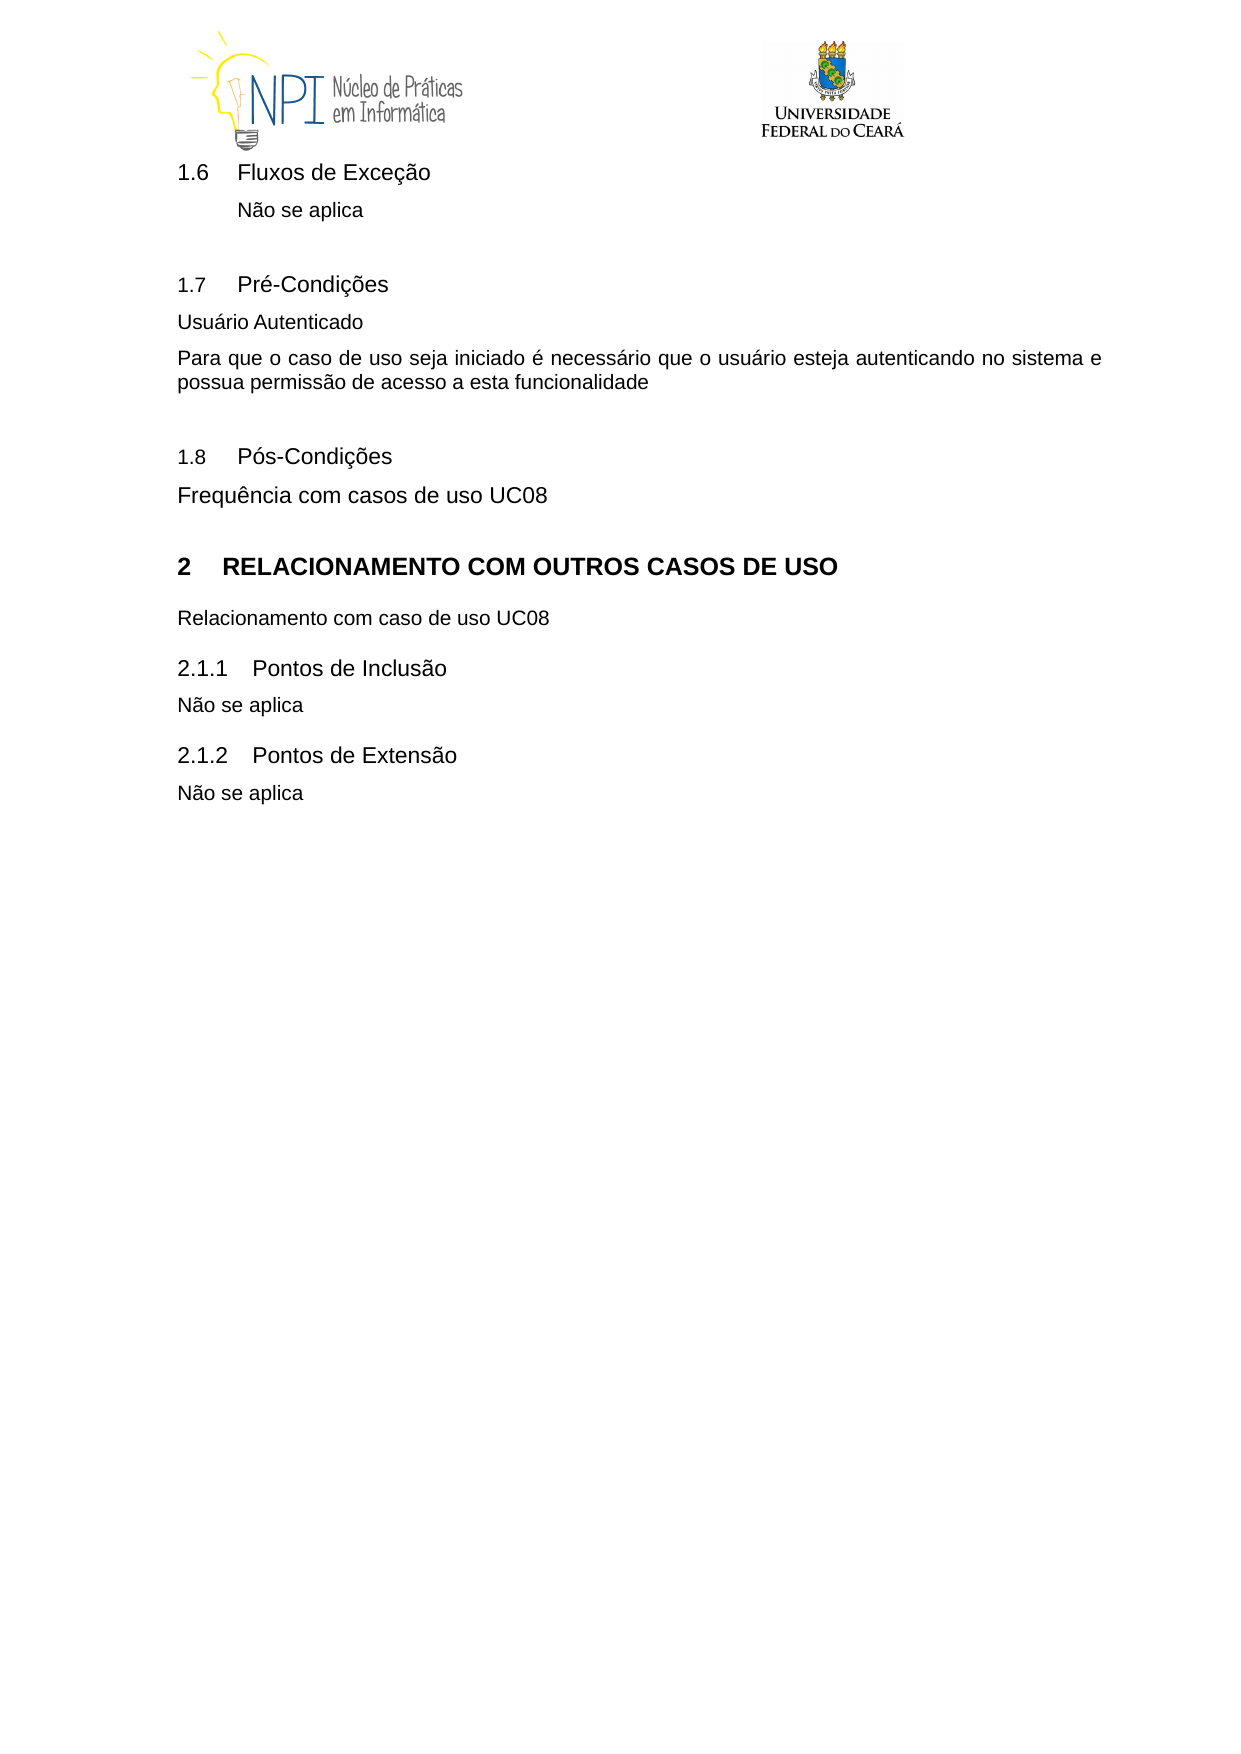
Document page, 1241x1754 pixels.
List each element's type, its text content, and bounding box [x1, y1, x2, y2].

list Frequência com casos de uso UC08 [177, 482, 1104, 508]
text 1.6 Fluxos de Exceção [177, 118, 1104, 185]
subtitle Relacionamento com Outros Casos de Uso [177, 552, 1104, 581]
text Usuário Autenticado [177, 309, 1104, 333]
picture [761, 41, 905, 139]
list Relacionamento com caso de uso UC08 [177, 606, 1104, 629]
list Não se aplica [177, 693, 1104, 717]
list Não se aplica [177, 781, 1104, 805]
text Para que o caso de uso seja iniciado é necessário que o usuário esteja autenticando no sistema e possua permissão de acesso a esta funcionalidade [177, 346, 1104, 394]
subtitle Pontos de Inclusão [177, 654, 1104, 681]
picture [181, 22, 472, 159]
list 1.8 Pós-Condições [177, 443, 1104, 469]
subtitle Pontos de Extensão [177, 742, 1104, 769]
list 1.7 Pré-Condições [177, 271, 1104, 297]
text Não se aplica [177, 198, 1104, 222]
